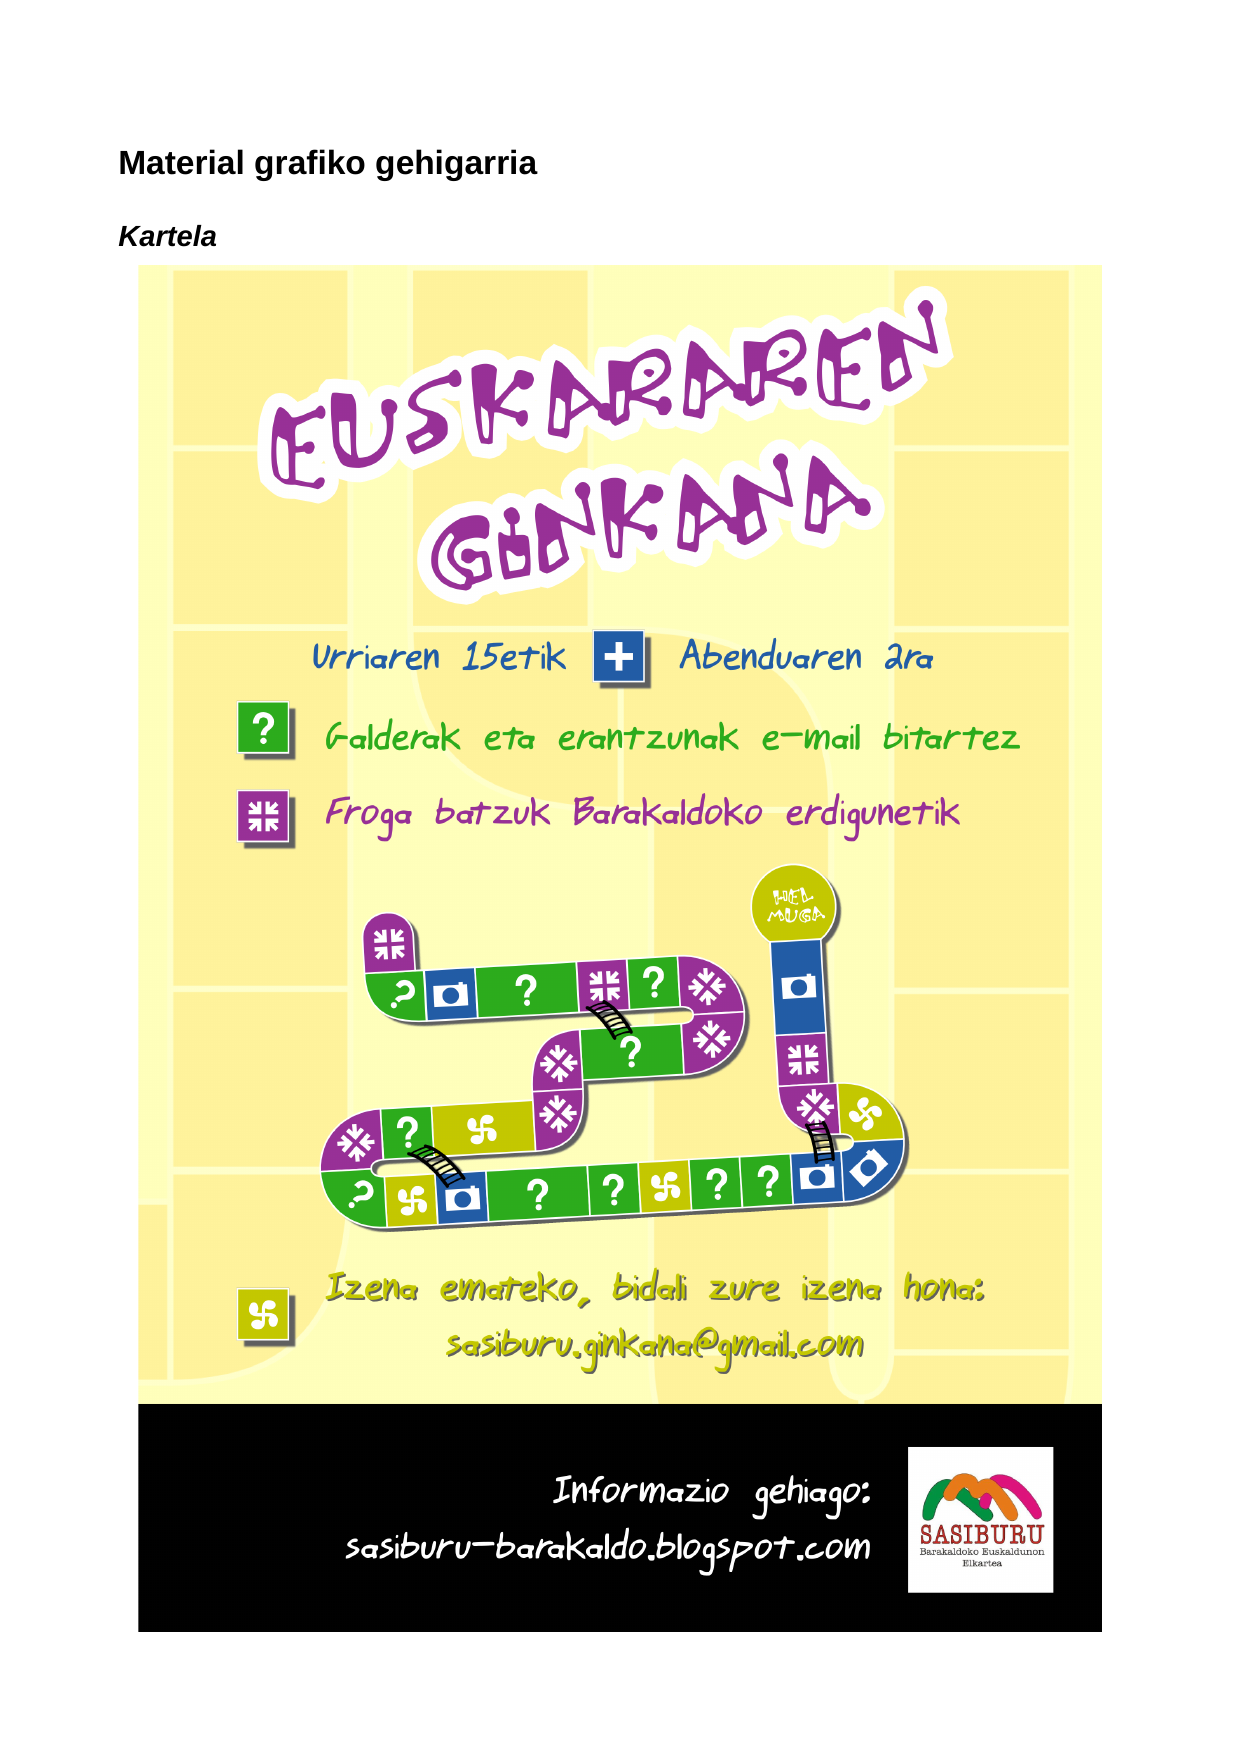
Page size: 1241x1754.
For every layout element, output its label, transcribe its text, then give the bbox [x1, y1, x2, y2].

subtitle Material grafiko gehigarria [118, 143, 1122, 182]
subtitle Kartela [118, 219, 1122, 253]
picture [138, 265, 1102, 1632]
